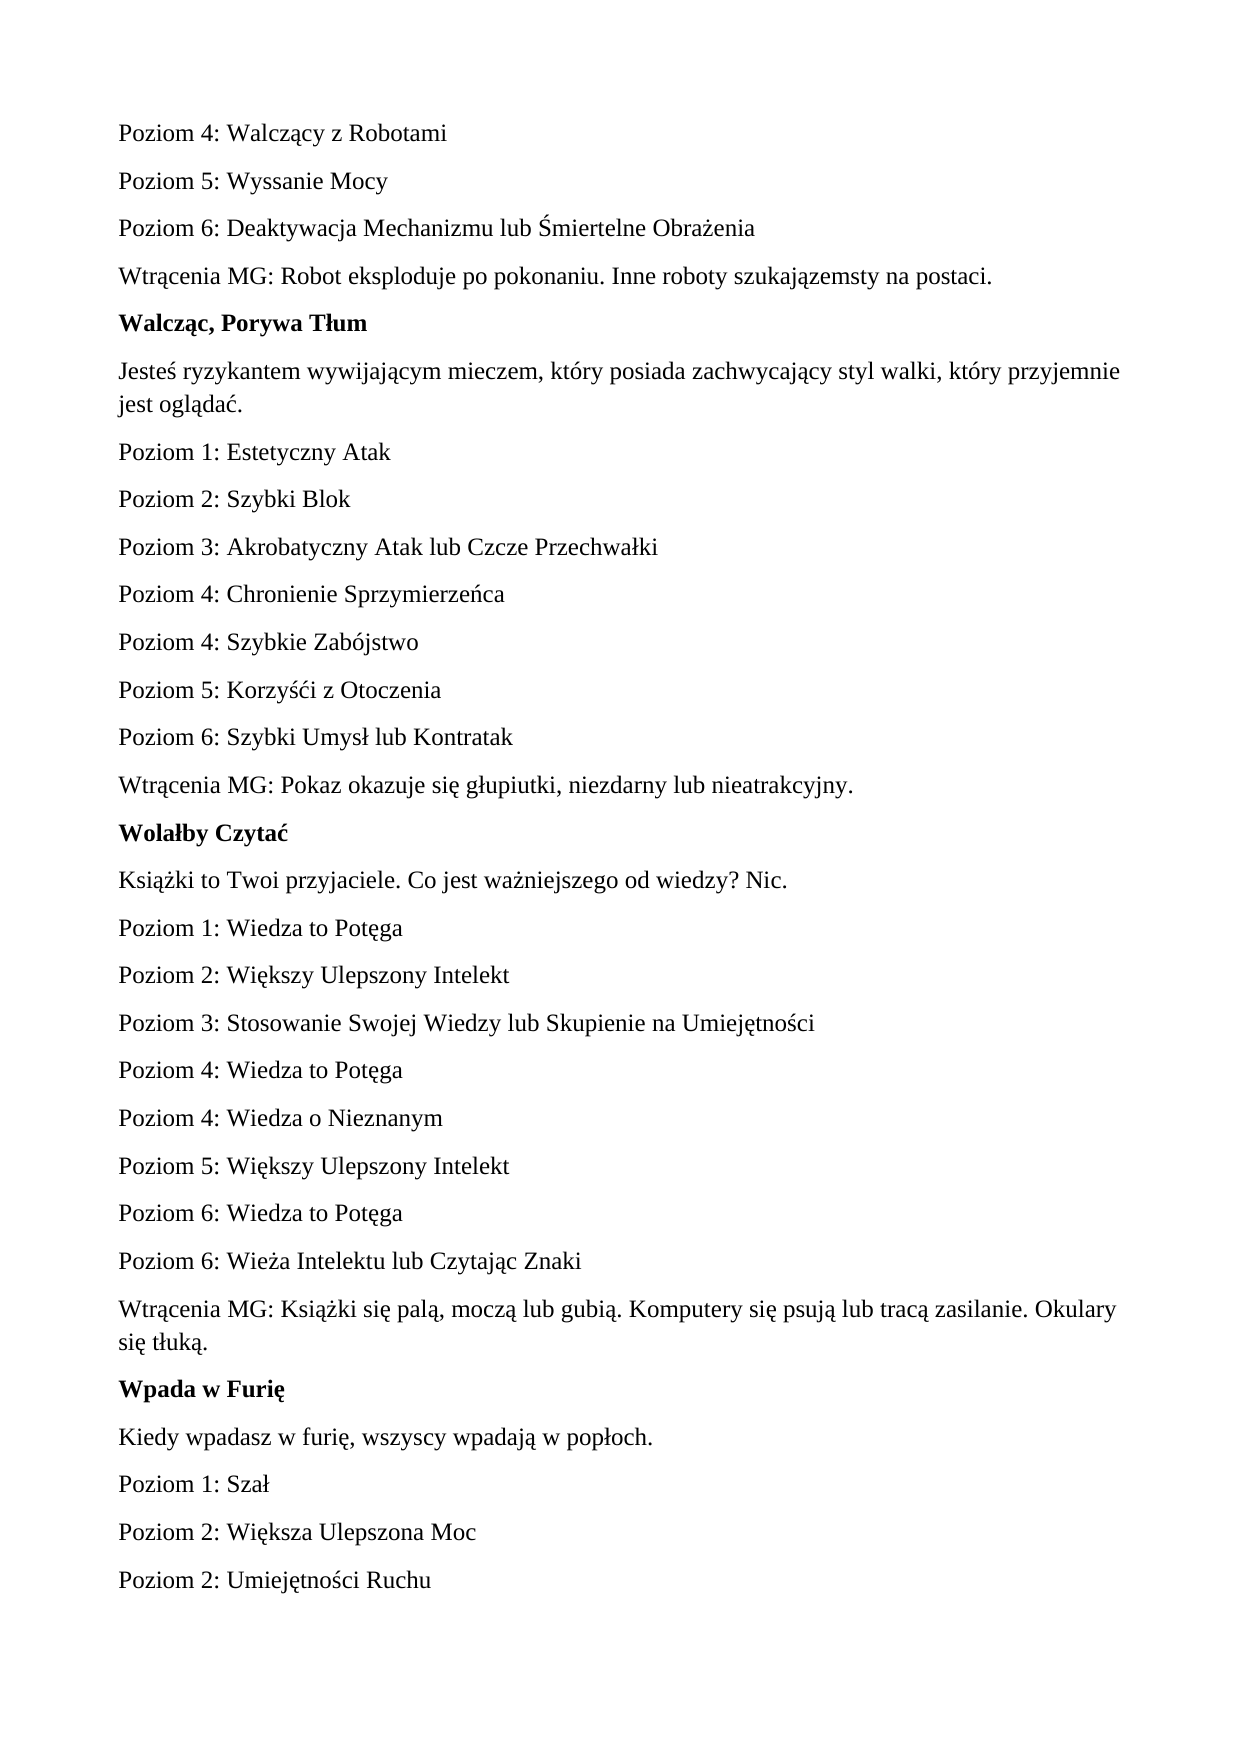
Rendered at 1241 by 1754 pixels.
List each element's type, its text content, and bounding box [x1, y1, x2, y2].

text Poziom 2: Większa Ulepszona Moc [118, 1517, 1122, 1546]
text Książki to Twoi przyjaciele. Co jest ważniejszego od wiedzy? Nic. [118, 865, 1122, 894]
text Poziom 5: Korzyśći z Otoczenia [118, 675, 1122, 703]
text Poziom 4: Wiedza o Nieznanym [118, 1103, 1122, 1132]
text Jesteś ryzykantem wywijającym mieczem, który posiada zachwycający styl walki, który przyjemnie jest oglądać. [118, 356, 1122, 418]
text Poziom 3: Stosowanie Swojej Wiedzy lub Skupienie na Umiejętności [118, 1008, 1122, 1037]
text Poziom 1: Wiedza to Potęga [118, 913, 1122, 942]
text Walcząc, Porywa Tłum [118, 308, 1122, 337]
text Poziom 4: Szybkie Zabójstwo [118, 627, 1122, 656]
text Poziom 4: Chronienie Sprzymierzeńca [118, 579, 1122, 608]
text Wtrącenia MG: Robot eksploduje po pokonaniu. Inne roboty szukajązemsty na postaci. [118, 261, 1122, 290]
text Poziom 4: Walczący z Robotami [118, 118, 1122, 147]
text Poziom 2: Szybki Blok [118, 484, 1122, 513]
text Poziom 1: Szał [118, 1469, 1122, 1498]
text Poziom 6: Wieża Intelektu lub Czytając Znaki [118, 1246, 1122, 1275]
text Wolałby Czytać [118, 818, 1122, 846]
text Poziom 6: Deaktywacja Mechanizmu lub Śmiertelne Obrażenia [118, 213, 1122, 242]
text Wpada w Furię [118, 1374, 1122, 1403]
text Poziom 1: Estetyczny Atak [118, 437, 1122, 466]
text Kiedy wpadasz w furię, wszyscy wpadają w popłoch. [118, 1422, 1122, 1451]
text Wtrącenia MG: Książki się palą, moczą lub gubią. Komputery się psują lub tracą zasilanie. Okulary się tłuką. [118, 1294, 1122, 1355]
text Poziom 5: Większy Ulepszony Intelekt [118, 1151, 1122, 1179]
text Poziom 2: Większy Ulepszony Intelekt [118, 960, 1122, 989]
text Poziom 6: Wiedza to Potęga [118, 1198, 1122, 1227]
text Poziom 6: Szybki Umysł lub Kontratak [118, 722, 1122, 751]
text Poziom 3: Akrobatyczny Atak lub Czcze Przechwałki [118, 532, 1122, 561]
text Poziom 5: Wyssanie Mocy [118, 166, 1122, 194]
text Wtrącenia MG: Pokaz okazuje się głupiutki, niezdarny lub nieatrakcyjny. [118, 770, 1122, 799]
text Poziom 4: Wiedza to Potęga [118, 1056, 1122, 1084]
text Poziom 2: Umiejętności Ruchu [118, 1565, 1122, 1593]
